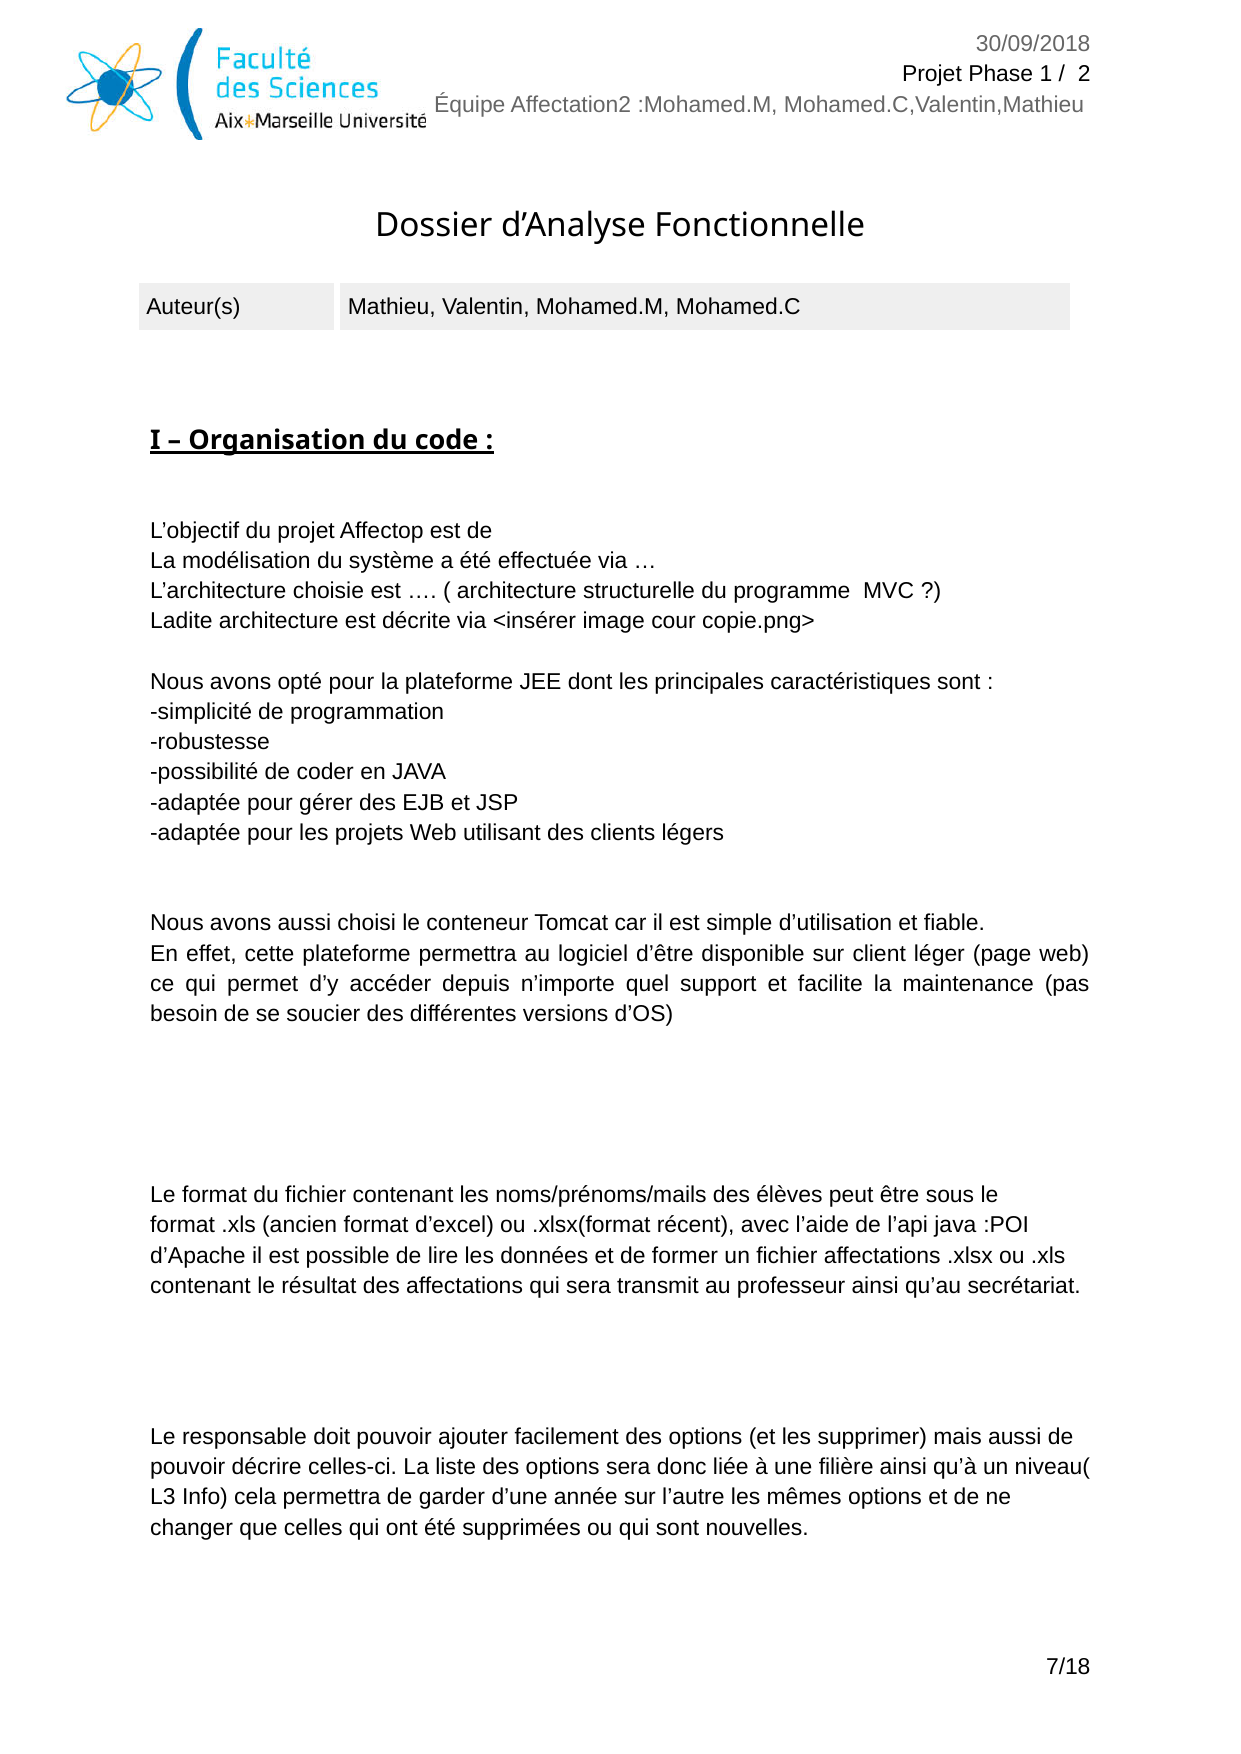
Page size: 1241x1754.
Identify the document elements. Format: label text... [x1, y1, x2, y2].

text Le format du fichier contenant les noms/prénoms/mails des élèves peut être sous le format .xls (ancien format d’excel) ou .xlsx(format récent), avec l’aide de l’api java :POI d’Apache il est possible de lire les données et de former un fichier affectations .xlsx ou .xls contenant le résultat des affectations qui sera transmit au professeur ainsi qu’au secrétariat. [150, 1181, 1090, 1298]
subtitle Dossier d’Analyse Fonctionnelle [150, 201, 1090, 246]
text Nous avons opté pour la plateforme JEE dont les principales caractéristiques sont : [150, 668, 1090, 694]
text Ladite architecture est décrite via <insérer image cour copie.png> [150, 607, 1090, 633]
text Le responsable doit pouvoir ajouter facilement des options (et les supprimer) mais aussi de pouvoir décrire celles-ci. La liste des options sera donc liée à une filière ainsi qu’à un niveau( L3 Info) cela permettra de garder d’une année sur l’autre les mêmes options et de ne changer que celles qui ont été supprimées ou qui sont nouvelles. [150, 1423, 1090, 1540]
table_header Auteur(s) [139, 283, 334, 330]
picture [65, 28, 426, 140]
table_header Mathieu, Valentin, Mohamed.M, Mohamed.C [340, 283, 1070, 330]
text L’architecture choisie est …. ( architecture structurelle du programme MVC ?) [150, 577, 1090, 603]
text -adaptée pour gérer des EJB et JSP [150, 788, 1090, 815]
text -simplicité de programmation [150, 698, 1090, 724]
subtitle I – Organisation du code : [150, 420, 1090, 457]
text En effet, cette plateforme permettra au logiciel d’être disponible sur client léger (page web) ce qui permet d’y accéder depuis n’importe quel support et facilite la maintenance (pas besoin de se soucier des différentes versions d’OS) [150, 939, 1090, 1026]
text -adaptée pour les projets Web utilisant des clients légers [150, 819, 1090, 845]
text L’objectif du projet Affectop est de [150, 517, 1090, 543]
text Nous avons aussi choisi le conteneur Tomcat car il est simple d’utilisation et fiable. [150, 909, 1090, 936]
text -robustesse [150, 728, 1090, 754]
text -possibilité de coder en JAVA [150, 758, 1090, 784]
text La modélisation du système a été effectuée via … [150, 547, 1090, 573]
